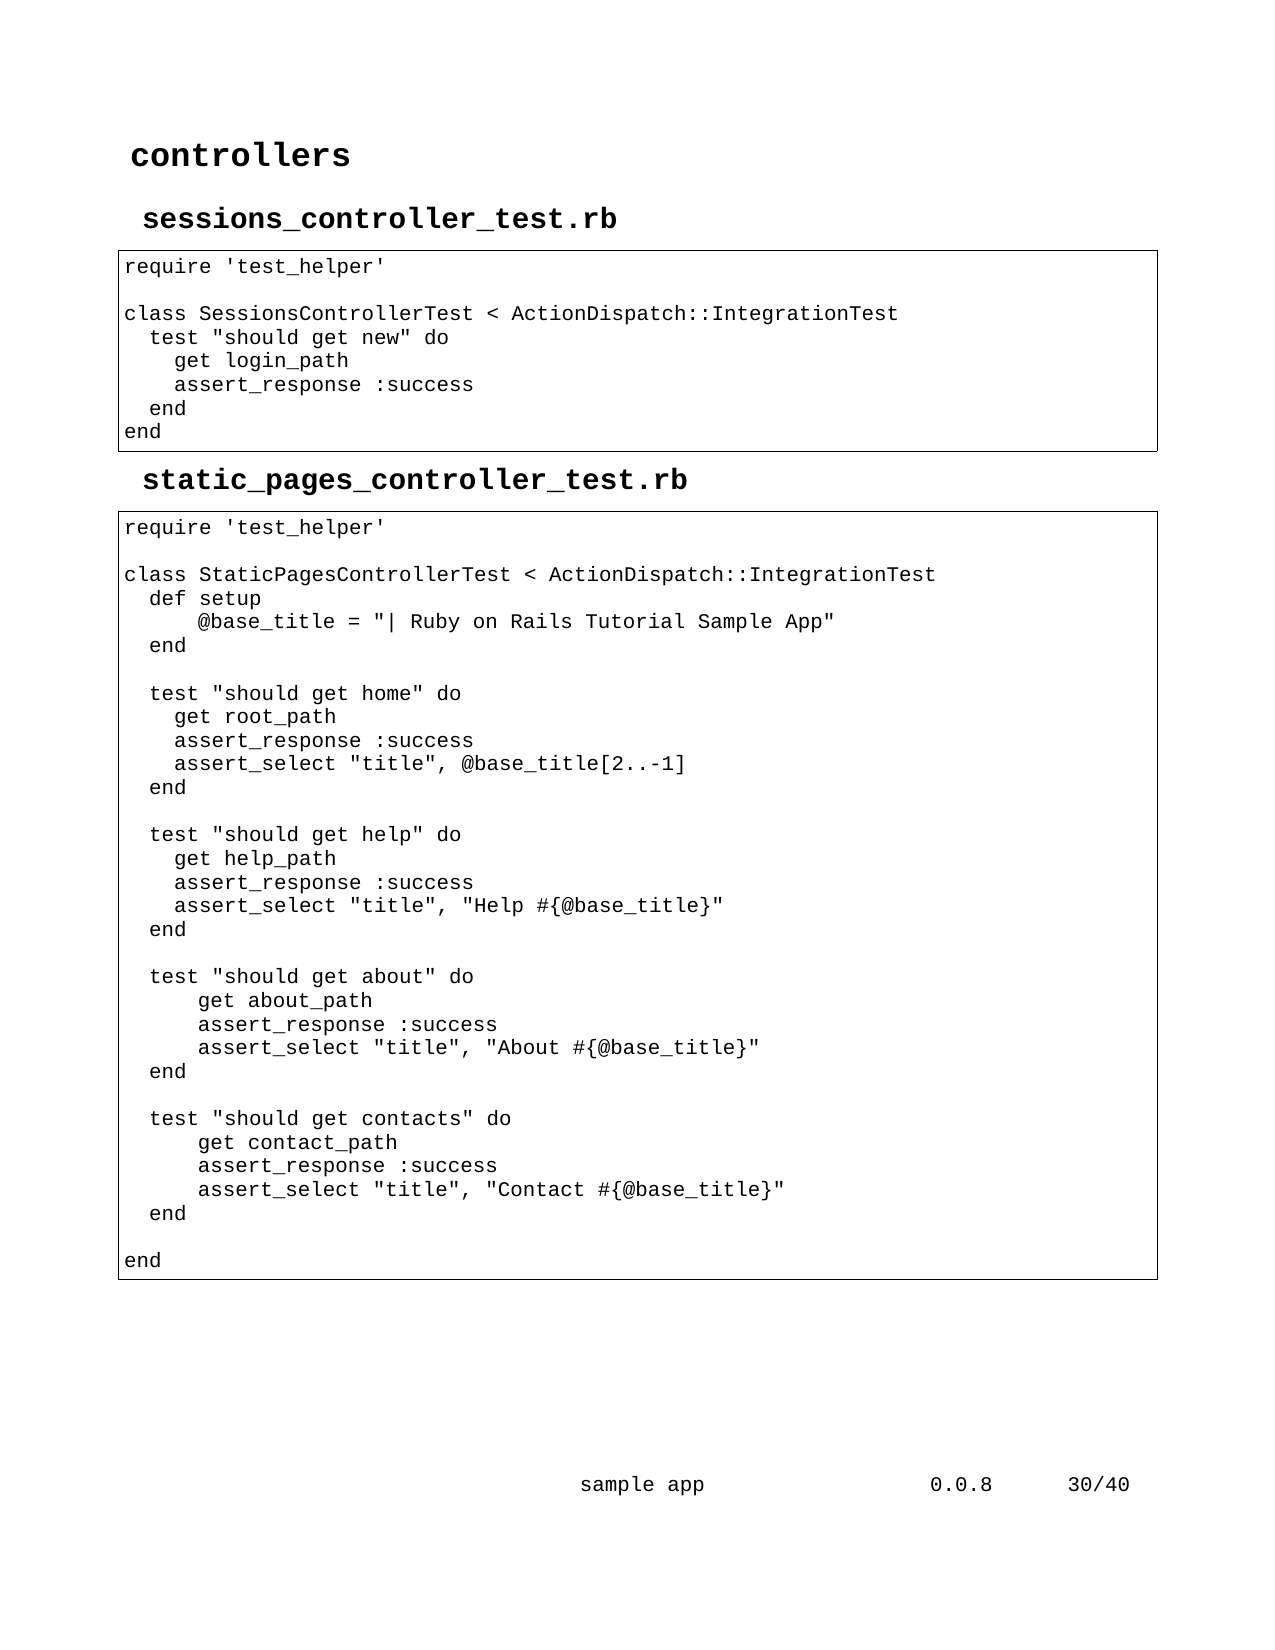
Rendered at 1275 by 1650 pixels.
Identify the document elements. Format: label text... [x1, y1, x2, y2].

table_header require 'test_helper' class SessionsControllerTest < ActionDispatch::IntegrationTest test "should get new" do get login_path assert_response :success end end [119, 251, 1157, 451]
table_header require 'test_helper' class StaticPagesControllerTest < ActionDispatch::IntegrationTest def setup @base_title = "| Ruby on Rails Tutorial Sample App" end test "should get home" do get root_path assert_response :success assert_select "title", @base_title[2..-1] end test "should get help" do get help_path assert_response :success assert_select "title", "Help #{@base_title}" end test "should get about" do get about_path assert_response :success assert_select "title", "About #{@base_title}" end test "should get contacts" do get contact_path assert_response :success assert_select "title", "Contact #{@base_title}" end end [119, 512, 1157, 1279]
subtitle sessions_controller_test.rb [142, 204, 1157, 237]
subtitle static_pages_controller_test.rb [142, 465, 1157, 499]
subtitle controllers [130, 139, 1157, 177]
